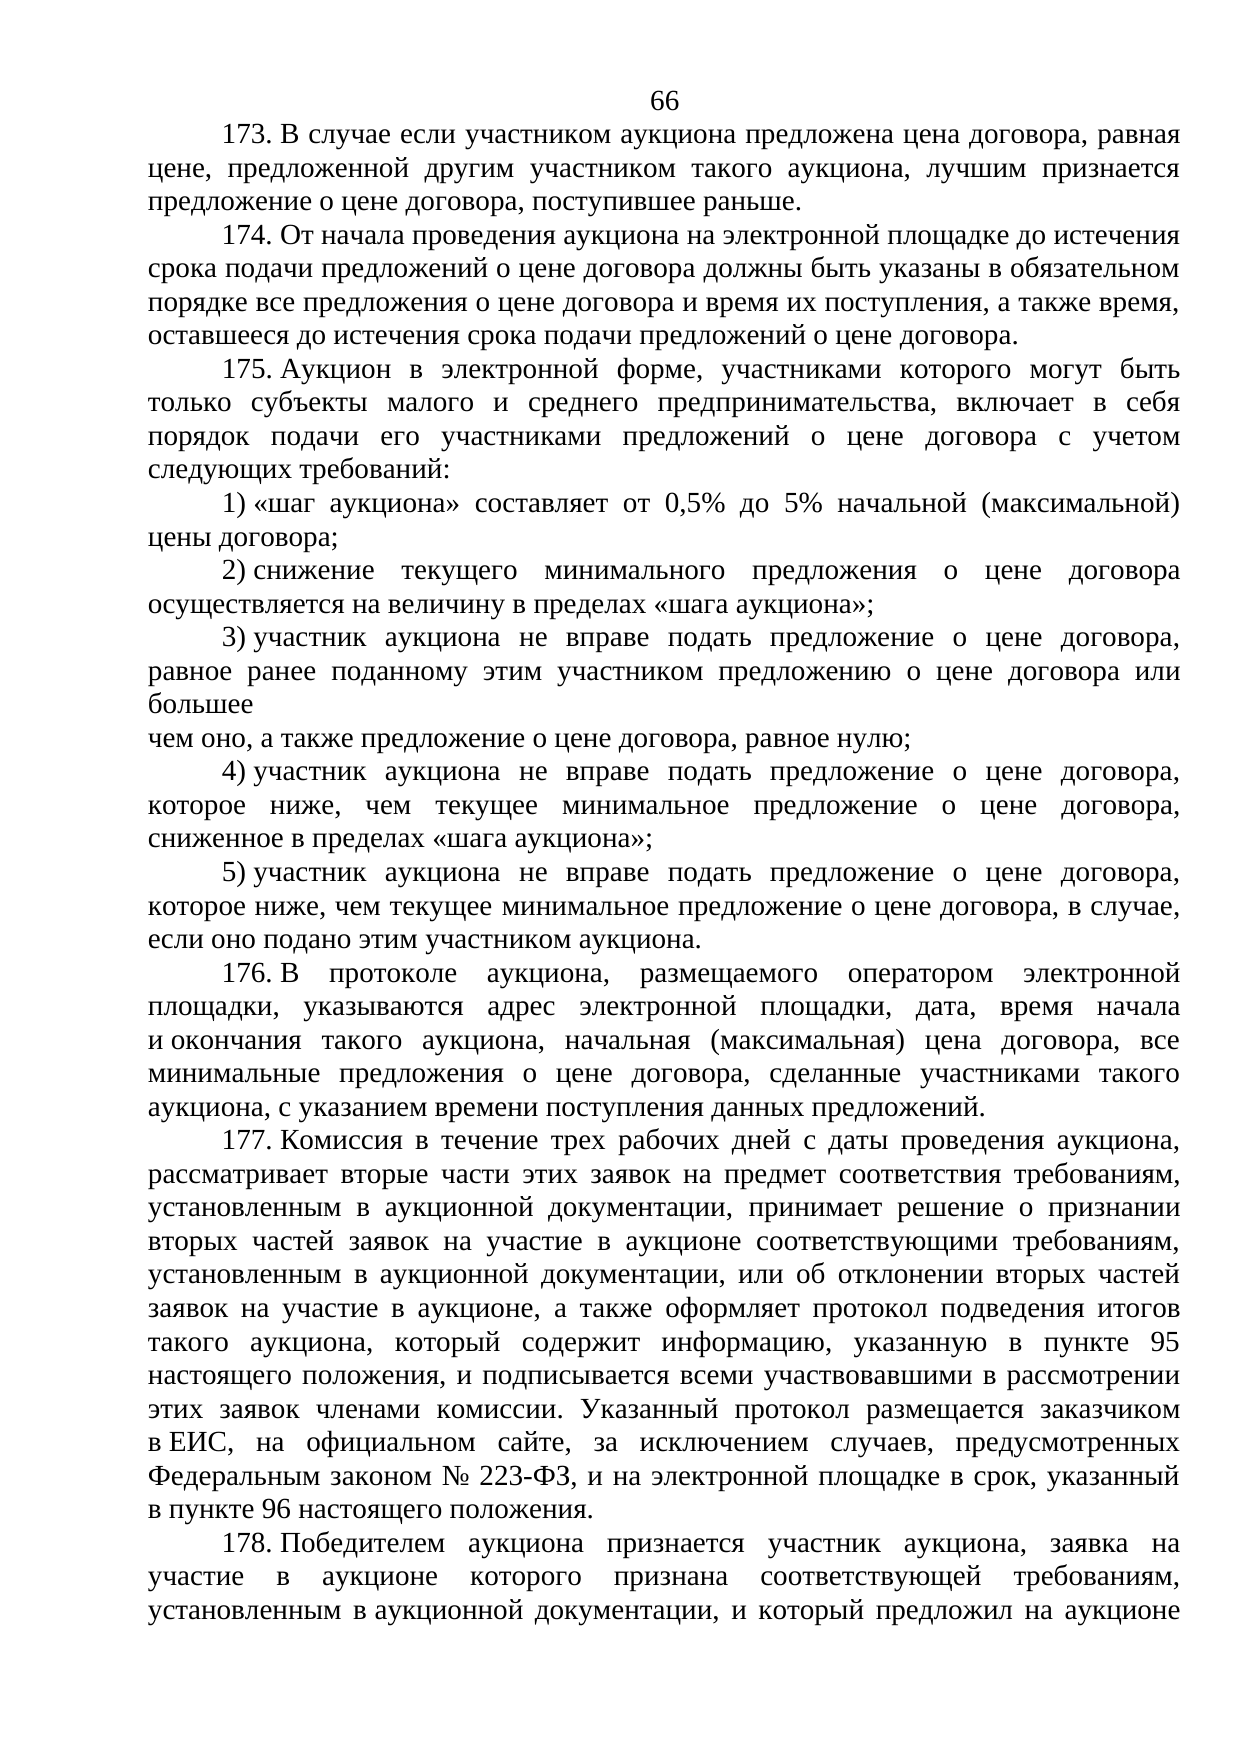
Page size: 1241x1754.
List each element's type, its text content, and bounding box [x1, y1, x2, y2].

text 174. От начала проведения аукциона на электронной площадке до истечения срока подачи предложений о цене договора должны быть указаны в обязательном порядке все предложения о цене договора и время их поступления, а также время, оставшееся до истечения срока подачи предложений о цене договора. [148, 217, 1181, 351]
text 1) «шаг аукциона» составляет от 0,5% до 5% начальной (максимальной) цены договора; [148, 485, 1181, 552]
text 2) снижение текущего минимального предложения о цене договора осуществляется на величину в пределах «шага аукциона»; [148, 552, 1181, 619]
text 5) участник аукциона не вправе подать предложение о цене договора, которое ниже, чем текущее минимальное предложение о цене договора, в случае, если оно подано этим участником аукциона. [148, 854, 1181, 955]
text 177. Комиссия в течение трех рабочих дней с даты проведения аукциона, рассматривает вторые части этих заявок на предмет соответствия требованиям, установленным в аукционной документации, принимает решение о признании вторых частей заявок на участие в аукционе соответствующими требованиям, установленным в аукционной документации, или об отклонении вторых частей заявок на участие в аукционе, а также оформляет протокол подведения итогов такого аукциона, который содержит информацию, указанную в пункте 95 настоящего положения, и подписывается всеми участвовавшими в рассмотрении этих заявок членами комиссии. Указанный протокол размещается заказчиком в ЕИС, на официальном сайте, за исключением случаев, предусмотренных Федеральным законом № 223-ФЗ, и на электронной площадке в срок, указанный в пункте 96 настоящего положения. [148, 1122, 1181, 1525]
text 173. В случае если участником аукциона предложена цена договора, равная цене, предложенной другим участником такого аукциона, лучшим признается предложение о цене договора, поступившее раньше. [148, 116, 1181, 217]
text 4) участник аукциона не вправе подать предложение о цене договора, которое ниже, чем текущее минимальное предложение о цене договора, сниженное в пределах «шага аукциона»; [148, 753, 1181, 854]
text 176. В протоколе аукциона, размещаемого оператором электронной площадки, указываются адрес электронной площадки, дата, время начала и окончания такого аукциона, начальная (максимальная) цена договора, все минимальные предложения о цене договора, сделанные участниками такого аукциона, с указанием времени поступления данных предложений. [148, 955, 1181, 1122]
text 175. Аукцион в электронной форме, участниками которого могут быть только субъекты малого и среднего предпринимательства, включает в себя порядок подачи его участниками предложений о цене договора с учетом следующих требований: [148, 351, 1181, 485]
text 3) участник аукциона не вправе подать предложение о цене договора, равное ранее поданному этим участником предложению о цене договора или большее чем оно, а также предложение о цене договора, равное нулю; [148, 619, 1181, 753]
text 178. Победителем аукциона признается участник аукциона, заявка на участие в аукционе которого признана соответствующей требованиям, установленным в аукционной документации, и который предложил на аукционе [148, 1525, 1181, 1626]
